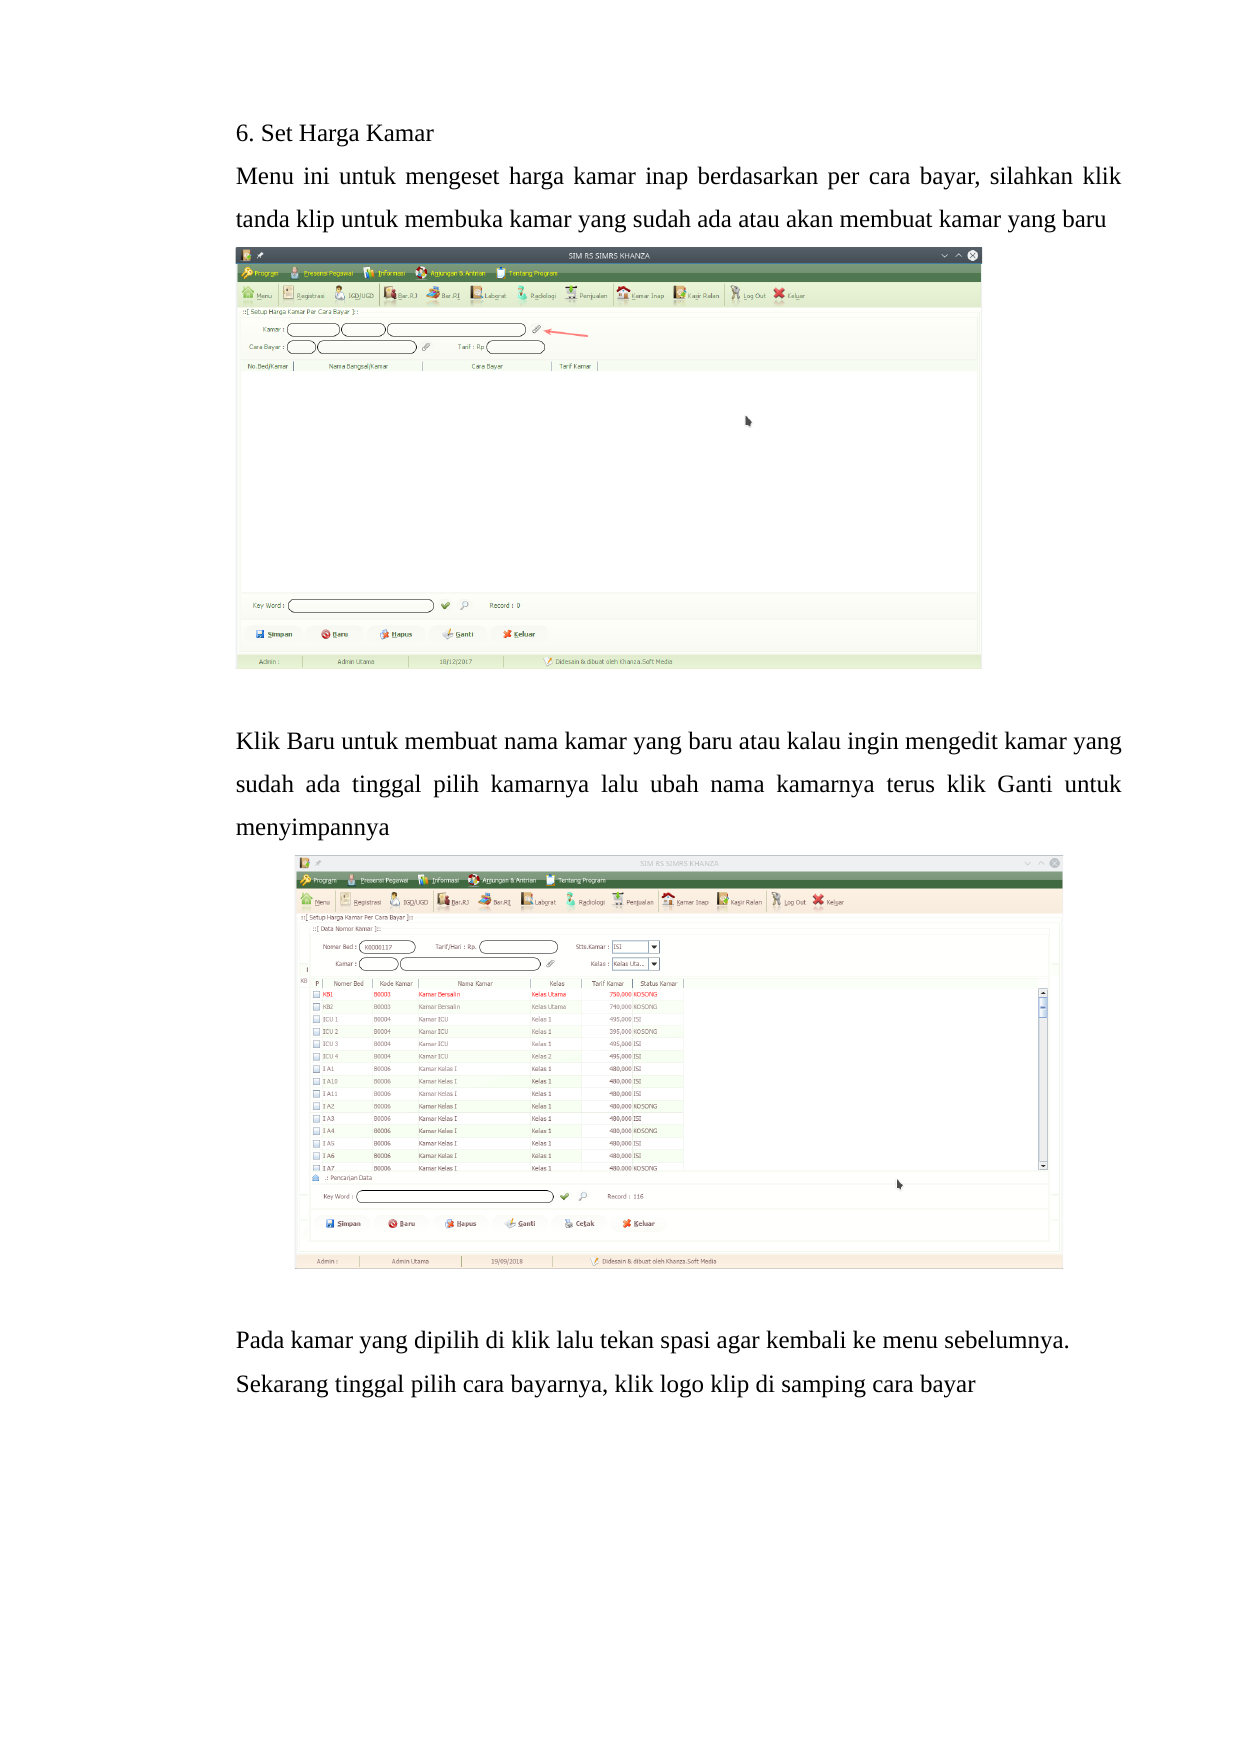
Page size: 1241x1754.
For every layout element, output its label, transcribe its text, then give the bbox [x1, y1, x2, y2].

list 6. Set Harga Kamar [236, 118, 1122, 147]
text Sekarang tinggal pilih cara bayarnya, klik logo klip di samping cara bayar [236, 1369, 1122, 1397]
text Menu ini untuk mengeset harga kamar inap berdasarkan per cara bayar, silahkan klik tanda klip untuk membuka kamar yang sudah ada atau akan membuat kamar yang baru [236, 161, 1122, 233]
text Klik Baru untuk membuat nama kamar yang baru atau kalau ingin mengedit kamar yang sudah ada tinggal pilih kamarnya lalu ubah nama kamarnya terus klik Ganti untuk menyimpannya [236, 726, 1122, 841]
picture [235, 247, 983, 669]
picture [294, 855, 1064, 1269]
text Pada kamar yang dipilih di klik lalu tekan spasi agar kembali ke menu sebelumnya. [236, 1326, 1122, 1354]
